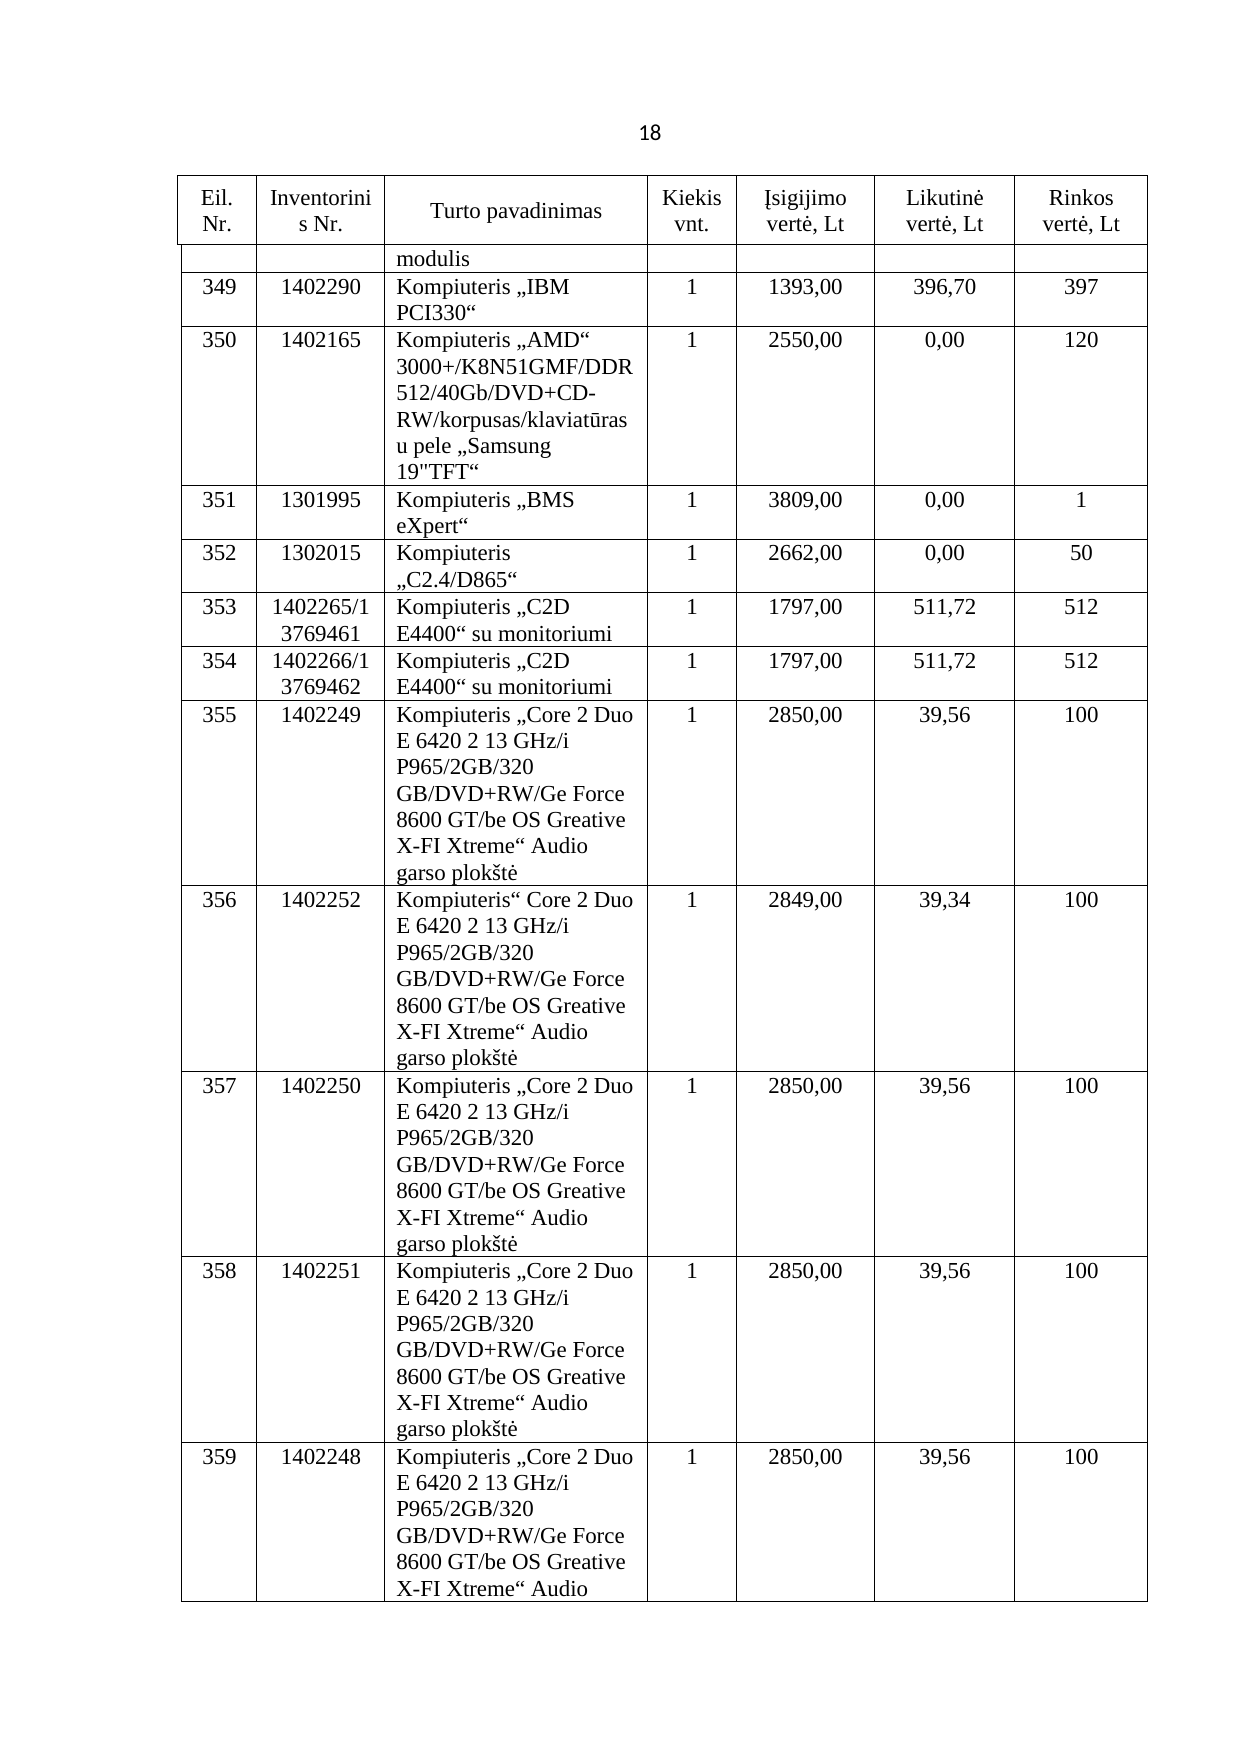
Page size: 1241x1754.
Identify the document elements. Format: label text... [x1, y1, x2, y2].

table_cell [177, 1256, 181, 1442]
table_cell 2850,00 [737, 1257, 874, 1442]
table_cell Kompiuteris „C2.4/D865“ [385, 540, 647, 592]
table_cell [177, 885, 181, 1071]
table_cell 1402250 [257, 1072, 384, 1256]
table_cell 1302015 [257, 540, 384, 592]
table_cell 0,00 [875, 540, 1014, 592]
table_cell 396,70 [875, 273, 1014, 326]
table_cell 350 [182, 327, 256, 485]
table_cell 100 [1015, 1443, 1147, 1601]
table_cell 349 [182, 273, 256, 326]
table_cell Kompiuteris „BMS eXpert“ [385, 486, 647, 538]
table_cell modulis [385, 245, 647, 272]
table_header Turto pavadinimas [385, 176, 647, 244]
table_header Įsigijimo vertė, Lt [737, 176, 874, 244]
table_cell [875, 245, 1014, 272]
table_cell [1015, 245, 1147, 272]
table_cell 359 [182, 1443, 256, 1601]
table_cell 1 [648, 486, 736, 538]
table_cell 358 [182, 1257, 256, 1442]
table_header Inventorinis Nr. [257, 176, 384, 244]
table_cell 511,72 [875, 593, 1014, 646]
table_cell 39,56 [875, 1072, 1014, 1256]
table_cell 1402252 [257, 886, 384, 1071]
table_header Eil. Nr. [178, 176, 256, 244]
table_cell [177, 326, 181, 485]
table_cell 356 [182, 886, 256, 1071]
table_cell 100 [1015, 1072, 1147, 1256]
table_cell 1 [648, 273, 736, 326]
table_cell 100 [1015, 701, 1147, 885]
table_header Rinkos vertė, Lt [1015, 176, 1147, 244]
table_cell [177, 485, 181, 538]
table_cell 1 [648, 1257, 736, 1442]
table_header Kiekis vnt. [648, 176, 736, 244]
table_cell 357 [182, 1072, 256, 1256]
table_cell 1393,00 [737, 273, 874, 326]
table_cell [177, 272, 181, 326]
table_cell 1 [648, 886, 736, 1071]
table_cell 100 [1015, 886, 1147, 1071]
table_cell Kompiuteris „AMD“ 3000+/K8N51GMF/DDR512/40Gb/DVD+CD-RW/korpusas/klaviatūrasu pele „Samsung 19"TFT“ [385, 327, 647, 485]
table_cell 1 [648, 593, 736, 646]
table_cell [257, 245, 384, 272]
table_cell 1797,00 [737, 647, 874, 700]
table_cell 0,00 [875, 327, 1014, 485]
table_cell 3809,00 [737, 486, 874, 538]
table_cell [177, 539, 181, 592]
table_cell [177, 1071, 181, 1256]
table_cell 2849,00 [737, 886, 874, 1071]
table_cell [177, 592, 181, 646]
table_cell 1402249 [257, 701, 384, 885]
table_cell 397 [1015, 273, 1147, 326]
table_cell Kompiuteris „C2D E4400“ su monitoriumi [385, 647, 647, 700]
table_cell 1 [1015, 486, 1147, 538]
table_cell 1402251 [257, 1257, 384, 1442]
table_cell 1402266/13769462 [257, 647, 384, 700]
table_cell 1301995 [257, 486, 384, 538]
table_cell 353 [182, 593, 256, 646]
table_cell 352 [182, 540, 256, 592]
table_cell 2850,00 [737, 701, 874, 885]
table_cell 39,56 [875, 1443, 1014, 1601]
table_cell 39,56 [875, 1257, 1014, 1442]
table_cell Kompiuteris „Core 2 Duo E 6420 2 13 GHz/i P965/2GB/320 GB/DVD+RW/Ge Force 8600 GT/be OS Greative X-FI Xtreme“ Audio garso plokštė [385, 1072, 647, 1256]
table_cell [177, 646, 181, 700]
table_cell [177, 700, 181, 885]
table_cell [648, 245, 736, 272]
table_cell 1 [648, 1443, 736, 1601]
table_cell 511,72 [875, 647, 1014, 700]
table_cell 2662,00 [737, 540, 874, 592]
table_cell 50 [1015, 540, 1147, 592]
table_cell 512 [1015, 593, 1147, 646]
table_cell 512 [1015, 647, 1147, 700]
table_cell 2550,00 [737, 327, 874, 485]
table_header Likutinė vertė, Lt [875, 176, 1014, 244]
table_cell 1402290 [257, 273, 384, 326]
table_cell 100 [1015, 1257, 1147, 1442]
table_cell Kompiuteris „Core 2 Duo E 6420 2 13 GHz/i P965/2GB/320 GB/DVD+RW/Ge Force 8600 GT/be OS Greative X-FI Xtreme“ Audio garso plokštė [385, 701, 647, 885]
table_cell 2850,00 [737, 1072, 874, 1256]
table_cell Kompiuteris „C2D E4400“ su monitoriumi [385, 593, 647, 646]
table_cell 1 [648, 327, 736, 485]
table_cell 355 [182, 701, 256, 885]
table_cell 1402248 [257, 1443, 384, 1601]
table_cell [177, 245, 181, 272]
table_cell Kompiuteris „Core 2 Duo E 6420 2 13 GHz/i P965/2GB/320 GB/DVD+RW/Ge Force 8600 GT/be OS Greative X-FI Xtreme“ Audio garso plokštė [385, 1257, 647, 1442]
table_cell 0,00 [875, 486, 1014, 538]
table_cell 2850,00 [737, 1443, 874, 1601]
table_cell 1 [648, 701, 736, 885]
table_cell 120 [1015, 327, 1147, 485]
table_cell 1 [648, 1072, 736, 1256]
table_cell 1 [648, 647, 736, 700]
table_cell Kompiuteris“ Core 2 Duo E 6420 2 13 GHz/i P965/2GB/320 GB/DVD+RW/Ge Force 8600 GT/be OS Greative X-FI Xtreme“ Audio garso plokštė [385, 886, 647, 1071]
table_cell [737, 245, 874, 272]
table_cell 1797,00 [737, 593, 874, 646]
table_cell 39,56 [875, 701, 1014, 885]
table_cell Kompiuteris „Core 2 Duo E 6420 2 13 GHz/i P965/2GB/320 GB/DVD+RW/Ge Force 8600 GT/be OS Greative X-FI Xtreme“ Audio [385, 1443, 647, 1601]
table_cell 354 [182, 647, 256, 700]
table_cell 1402265/13769461 [257, 593, 384, 646]
table_cell Kompiuteris „IBM PCI330“ [385, 273, 647, 326]
table_cell 1 [648, 540, 736, 592]
table_cell [177, 1442, 181, 1601]
table_cell [182, 245, 256, 272]
table_cell 1402165 [257, 327, 384, 485]
table_cell 351 [182, 486, 256, 538]
table_cell 39,34 [875, 886, 1014, 1071]
